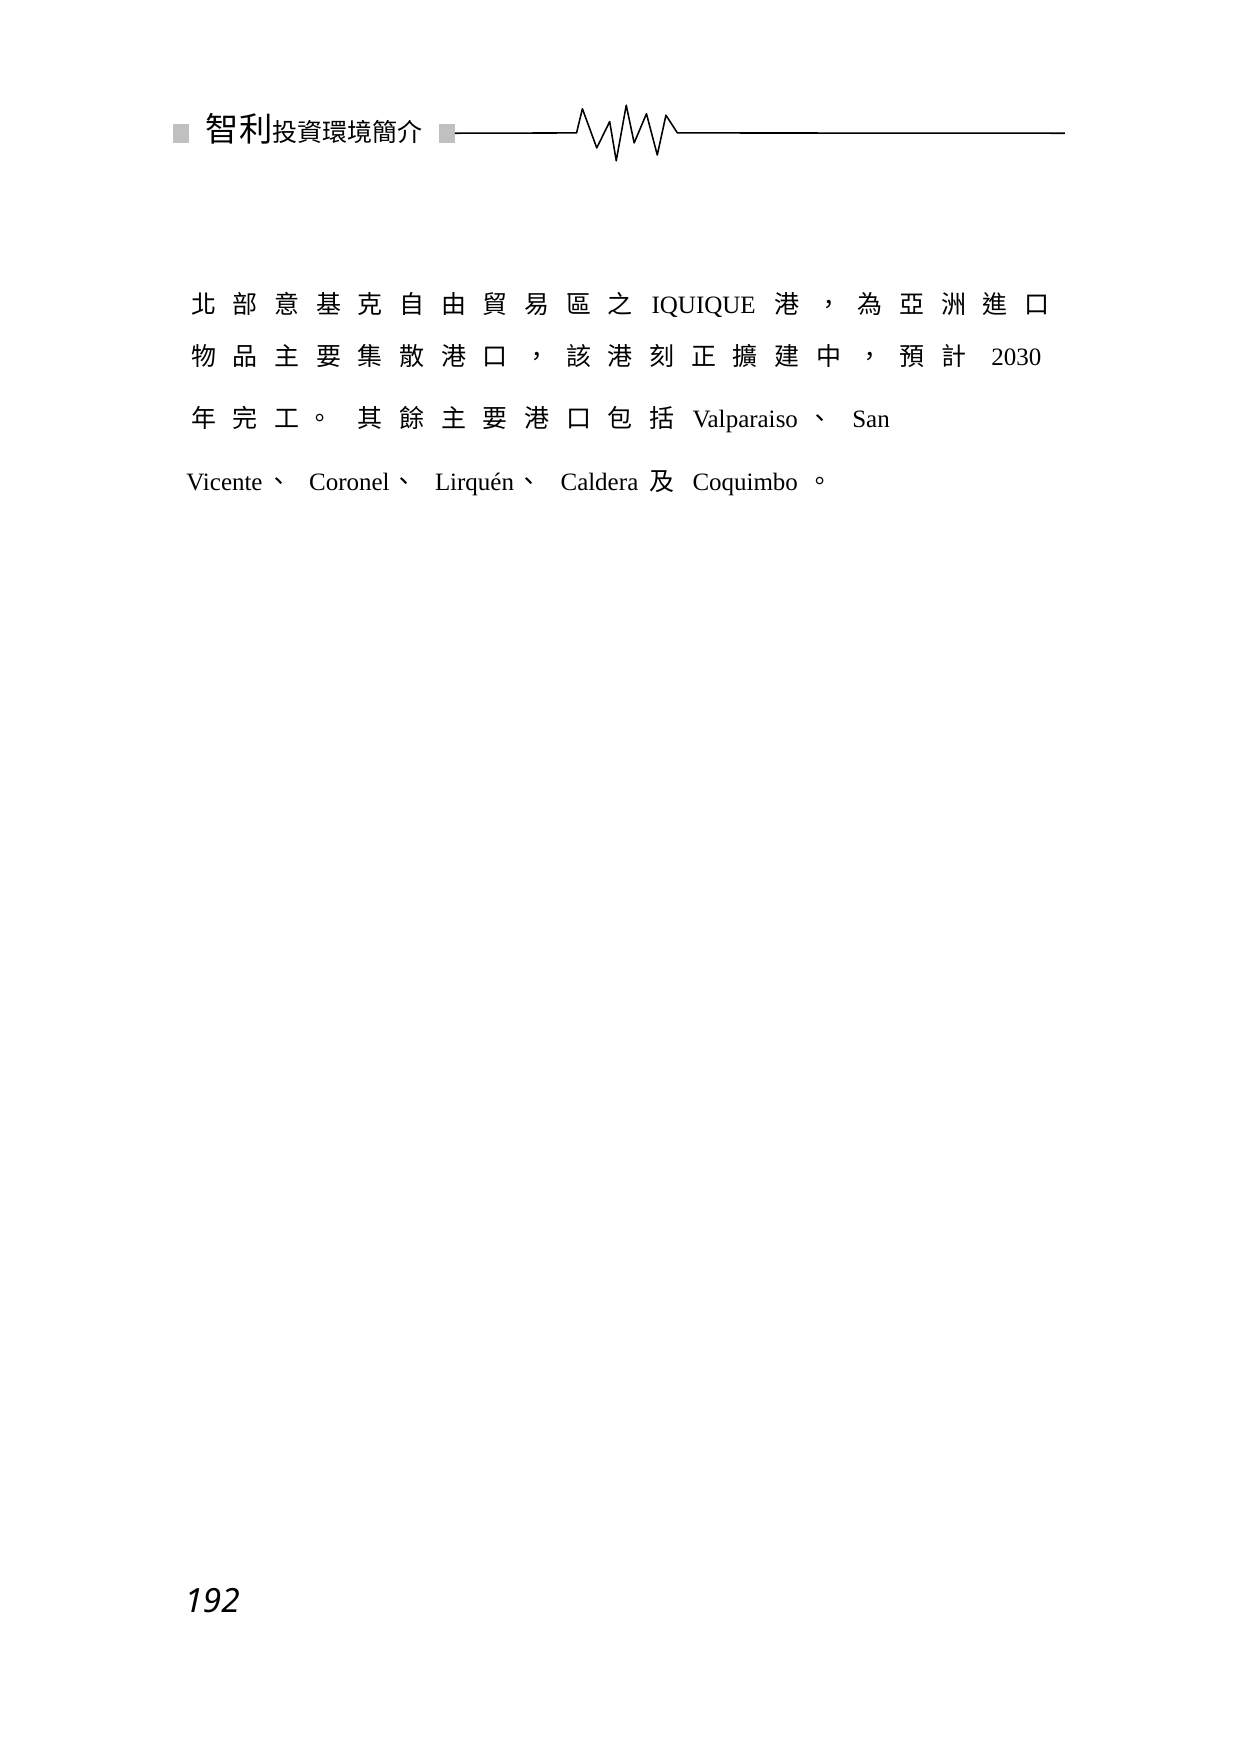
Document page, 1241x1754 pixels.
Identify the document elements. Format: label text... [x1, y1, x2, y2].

text 北部意基克自由貿易區之IQUIQUE港，為亞洲進口物品主要集散港口，該港刻正擴建中，預計2030年完工。其餘主要港口包括Valparaiso、San Vicente、Coronel、Lirquén、Caldera及Coquimbo。 [183, 250, 1058, 500]
